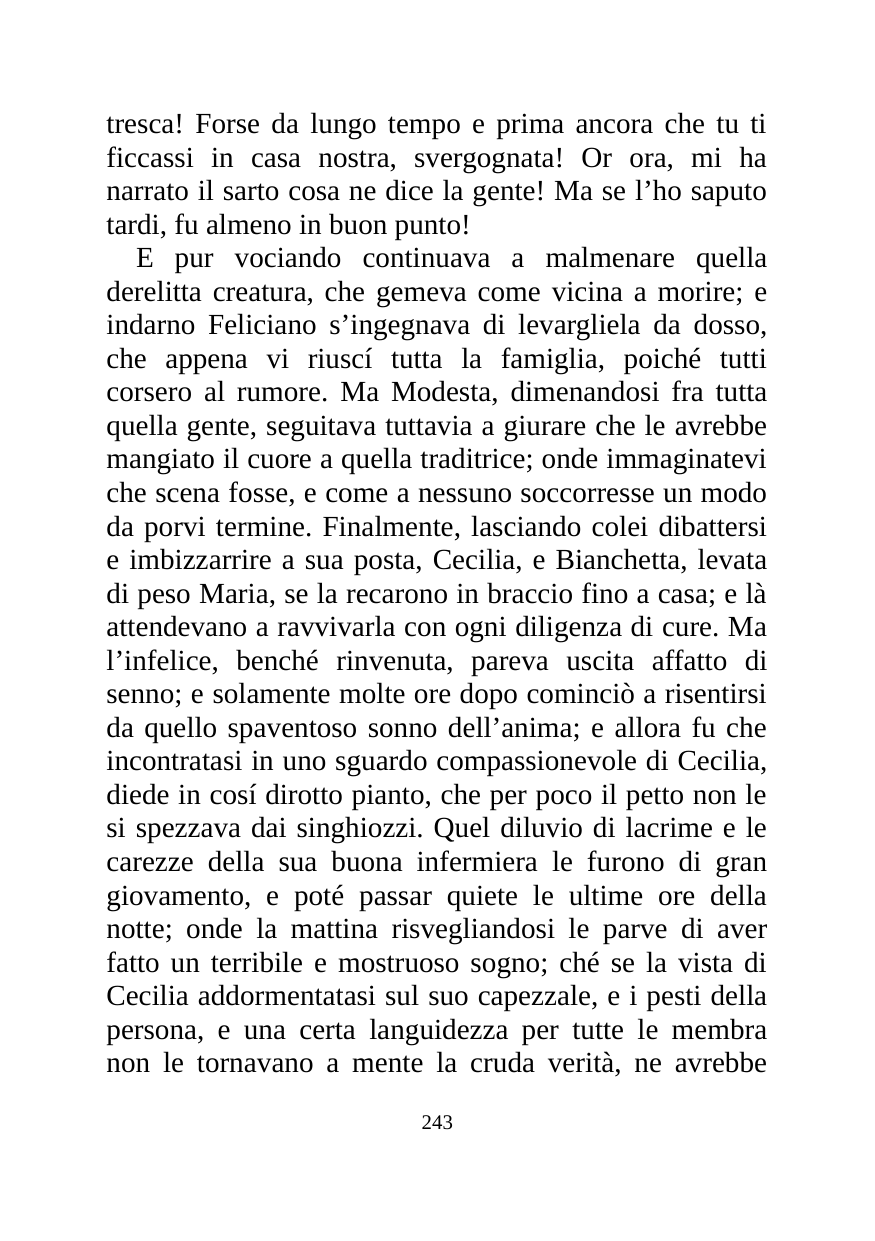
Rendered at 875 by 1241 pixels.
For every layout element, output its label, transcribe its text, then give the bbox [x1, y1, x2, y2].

text E pur vociando continuava a malmenare quella derelitta creatura, che gemeva come vicina a morire; e indarno Feliciano s’ingegnava di levargliela da dosso, che appena vi riuscí tutta la famiglia, poiché tutti corsero al rumore. Ma Modesta, dimenandosi fra tutta quella gente, seguitava tuttavia a giurare che le avrebbe mangiato il cuore a quella traditrice; onde immaginatevi che scena fosse, e come a nessuno soccorresse un modo da porvi termine. Finalmente, lasciando colei dibattersi e imbizzarrire a sua posta, Cecilia, e Bianchetta, levata di peso Maria, se la recarono in braccio fino a casa; e là attendevano a ravvivarla con ogni diligenza di cure. Ma l’infelice, benché rinvenuta, pareva uscita affatto di senno; e solamente molte ore dopo cominciò a risentirsi da quello spaventoso sonno dell’anima; e allora fu che incontratasi in uno sguardo compassionevole di Cecilia, diede in cosí dirotto pianto, che per poco il petto non le si spezzava dai singhiozzi. Quel diluvio di lacrime e le carezze della sua buona infermiera le furono di gran giovamento, e poté passar quiete le ultime ore della notte; onde la mattina risvegliandosi le parve di aver fatto un terribile e mostruoso sogno; ché se la vista di Cecilia addormentatasi sul suo capezzale, e i pesti della persona, e una certa languidezza per tutte le membra non le tornavano a mente la cruda verità, ne avrebbe [106, 240, 768, 1079]
text tresca! Forse da lungo tempo e prima ancora che tu ti ficcassi in casa nostra, svergognata! Or ora, mi ha narrato il sarto cosa ne dice la gente! Ma se l’ho saputo tardi, fu almeno in buon punto! [106, 106, 768, 240]
